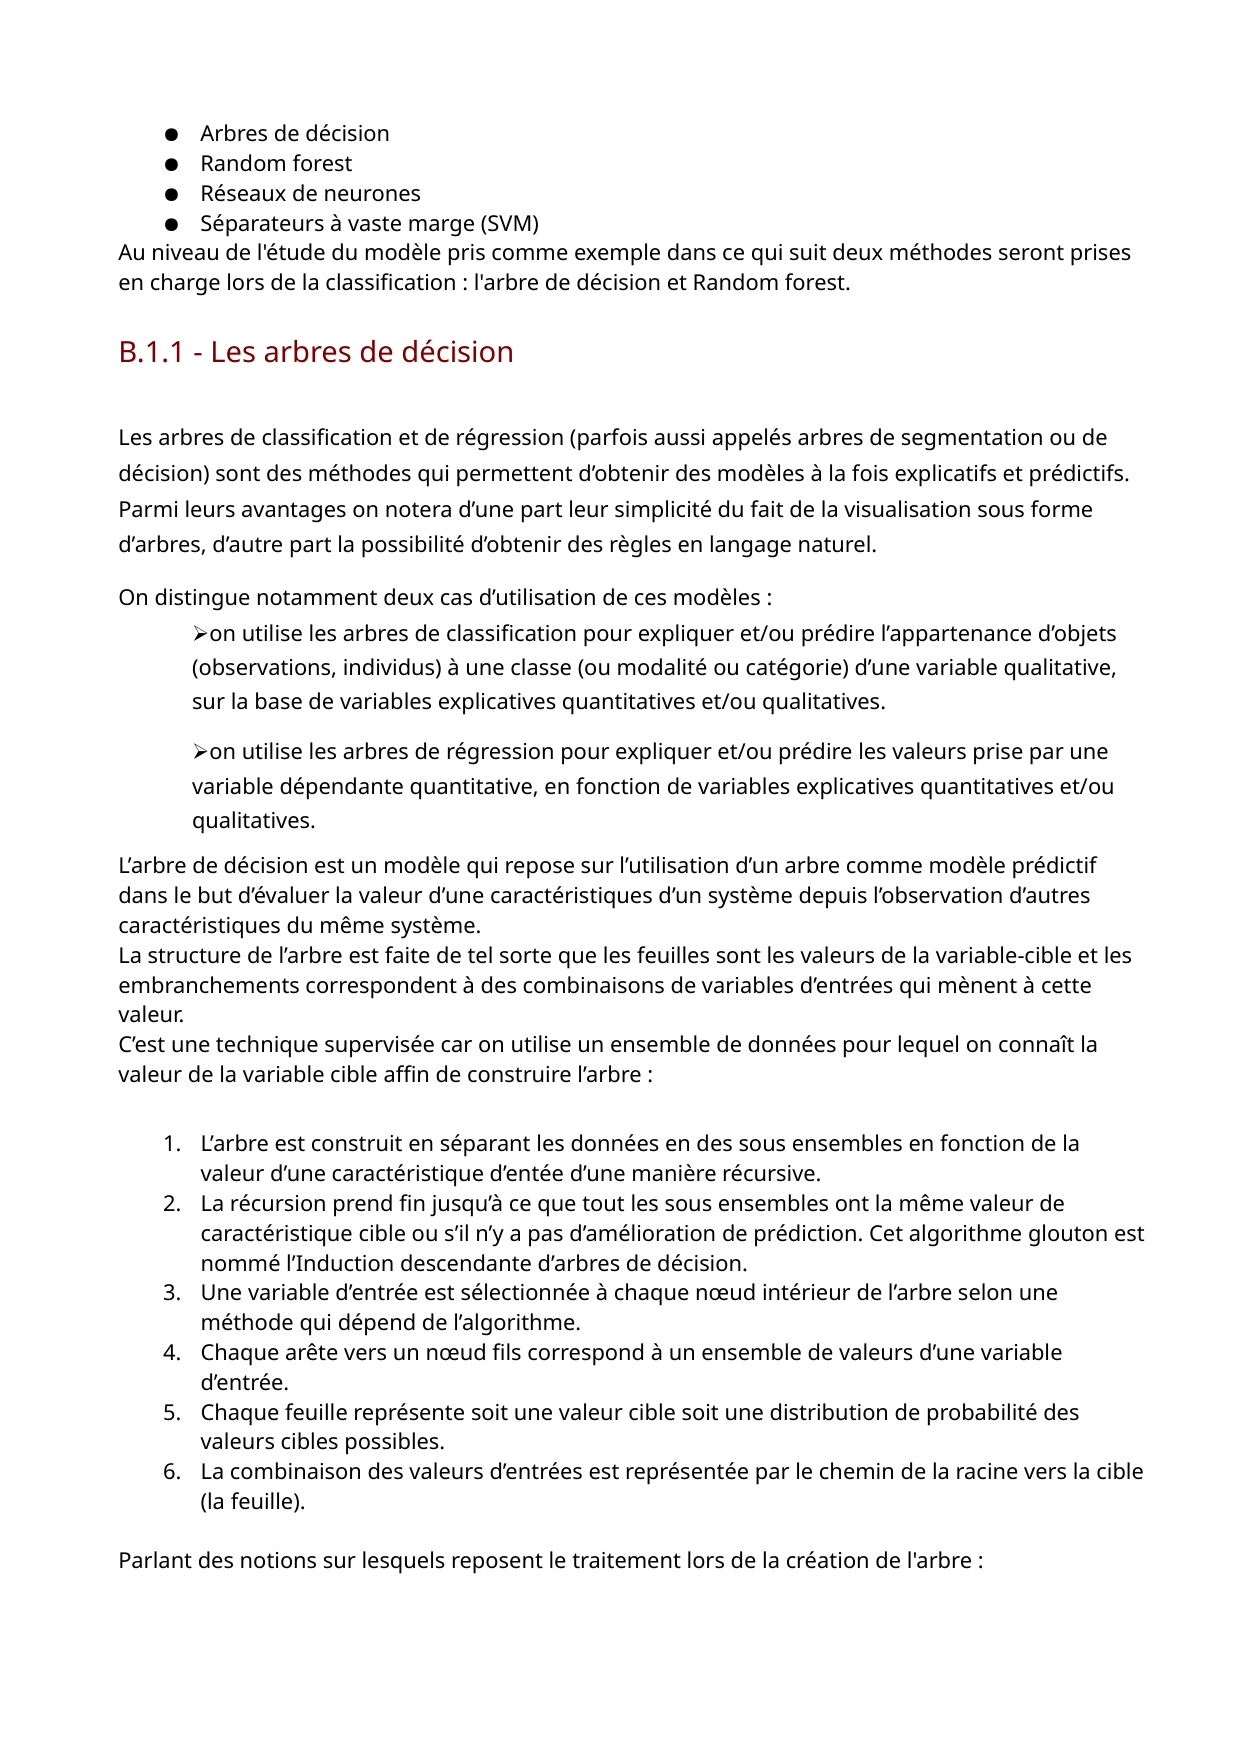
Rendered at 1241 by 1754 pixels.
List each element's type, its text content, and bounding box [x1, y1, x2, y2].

text Parlant des notions sur lesquels reposent le traitement lors de la création de l'arbre : [118, 1546, 1149, 1575]
list L’arbre est construit en séparant les données en des sous ensembles en fonction de la valeur d’une caractéristique d’entée d’une manière récursive. [163, 1128, 1149, 1188]
text L’arbre de décision est un modèle qui repose sur l’utilisation d’un arbre comme modèle prédictif dans le but d’évaluer la valeur d’une caractéristiques d’un système depuis l’observation d’autres caractéristiques du même système. La structure de l’arbre est faite de tel sorte que les feuilles sont les valeurs de la variable-cible et les embranchements correspondent à des combinaisons de variables d’entrées qui mènent à cette valeur. [118, 850, 1149, 1029]
text On distingue notamment deux cas d’utilisation de ces modèles : [118, 577, 1149, 611]
list Chaque feuille représente soit une valeur cible soit une distribution de probabilité des valeurs cibles possibles. [163, 1397, 1149, 1456]
list Une variable d’entrée est sélectionnée à chaque nœud intérieur de l’arbre selon une méthode qui dépend de l’algorithme. [163, 1277, 1149, 1337]
list La combinaison des valeurs d’entrées est représentée par le chemin de la racine vers la cible (la feuille). [163, 1456, 1149, 1516]
text Au niveau de l'étude du modèle pris comme exemple dans ce qui suit deux méthodes seront prises en charge lors de la classification : l'arbre de décision et Random forest. [118, 237, 1149, 297]
list Arbres de décision [163, 118, 1149, 148]
list Chaque arête vers un nœud fils correspond à un ensemble de valeurs d’une variable d’entrée. [163, 1337, 1149, 1397]
list on utilise les arbres de classification pour expliquer et/ou prédire l’appartenance d’objets (observations, individus) à une classe (ou modalité ou catégorie) d’une variable qualitative, sur la base de variables explicatives quantitatives et/ou qualitatives. [118, 613, 1149, 716]
text B.1.1 - Les arbres de décision [118, 331, 1149, 371]
list Random forest [163, 148, 1149, 178]
list Réseaux de neurones [163, 178, 1149, 207]
list La récursion prend fin jusqu’à ce que tout les sous ensembles ont la même valeur de caractéristique cible ou s’il n’y a pas d’amélioration de prédiction. Cet algorithme glouton est nommé l’Induction descendante d’arbres de décision. [163, 1188, 1149, 1277]
text C’est une technique supervisée car on utilise un ensemble de données pour lequel on connaît la valeur de la variable cible affin de construire l’arbre : [118, 1029, 1149, 1089]
list Séparateurs à vaste marge (SVM) [163, 207, 1149, 237]
list on utilise les arbres de régression pour expliquer et/ou prédire les valeurs prise par une variable dépendante quantitative, en fonction de variables explicatives quantitatives et/ou qualitatives. [118, 732, 1149, 835]
text Les arbres de classification et de régression (parfois aussi appelés arbres de segmentation ou de décision) sont des méthodes qui permettent d’obtenir des modèles à la fois explicatifs et prédictifs. Parmi leurs avantages on notera d’une part leur simplicité du fait de la visualisation sous forme d’arbres, d’autre part la possibilité d’obtenir des règles en langage naturel. [118, 422, 1149, 559]
